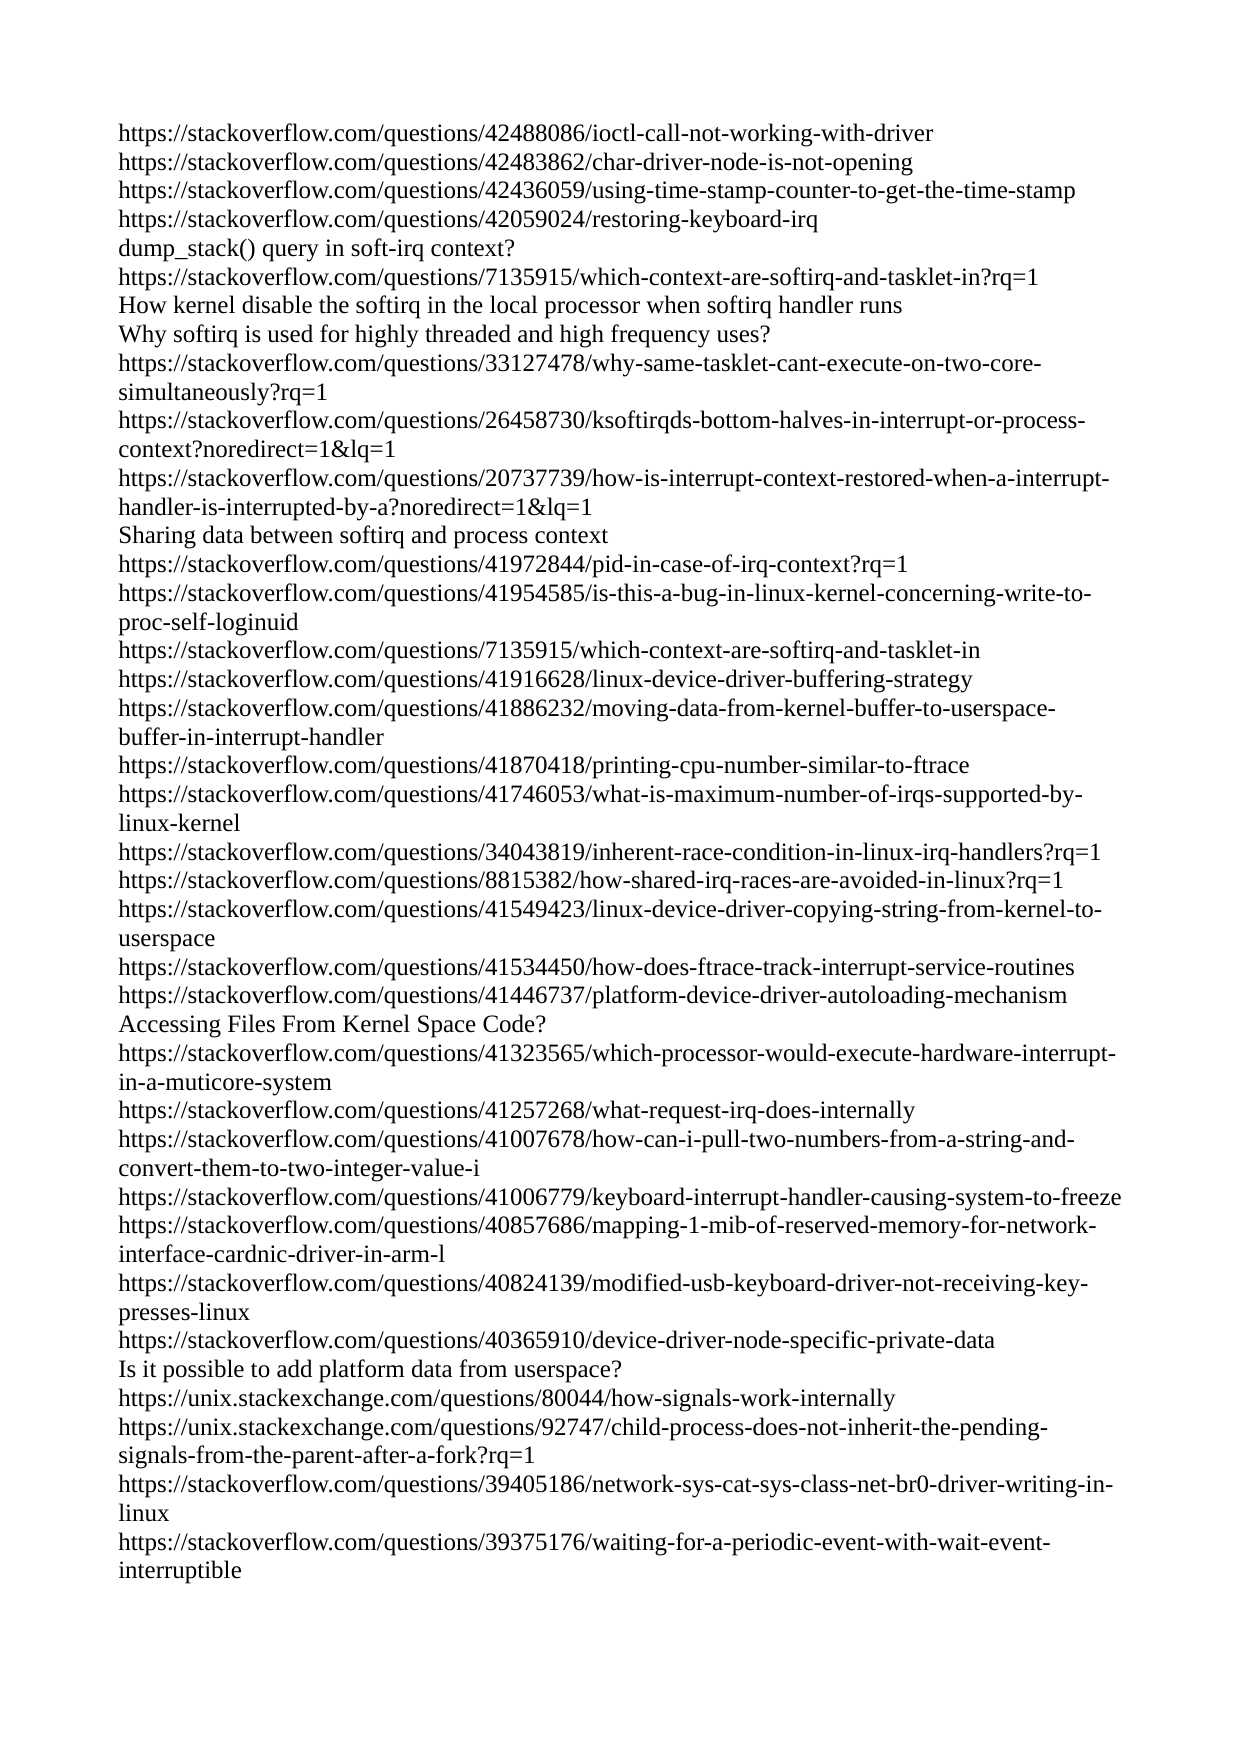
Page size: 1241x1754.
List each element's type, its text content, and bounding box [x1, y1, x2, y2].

text https://stackoverflow.com/questions/8815382/how-shared-irq-races-are-avoided-in-linux?rq=1 [118, 866, 1122, 894]
text dump_stack() query in soft-irq context? [118, 233, 1122, 262]
text https://stackoverflow.com/questions/42483862/char-driver-node-is-not-opening [118, 147, 1122, 176]
text https://stackoverflow.com/questions/42436059/using-time-stamp-counter-to-get-the-time-stamp [118, 176, 1122, 204]
text https://stackoverflow.com/questions/42059024/restoring-keyboard-irq [118, 204, 1122, 233]
text https://stackoverflow.com/questions/41972844/pid-in-case-of-irq-context?rq=1 [118, 549, 1122, 578]
text https://stackoverflow.com/questions/41916628/linux-device-driver-buffering-strategy [118, 664, 1122, 693]
text https://stackoverflow.com/questions/40824139/modified-usb-keyboard-driver-not-receiving-key-presses-linux [118, 1268, 1122, 1326]
text https://stackoverflow.com/questions/41006779/keyboard-interrupt-handler-causing-system-to-freeze [118, 1182, 1122, 1211]
text Why softirq is used for highly threaded and high frequency uses? [118, 319, 1122, 348]
text Is it possible to add platform data from userspace? [118, 1354, 1122, 1383]
text https://unix.stackexchange.com/questions/92747/child-process-does-not-inherit-the-pending-signals-from-the-parent-after-a-fork?rq=1 [118, 1412, 1122, 1469]
text https://stackoverflow.com/questions/33127478/why-same-tasklet-cant-execute-on-two-core-simultaneously?rq=1 [118, 348, 1122, 406]
text https://stackoverflow.com/questions/41870418/printing-cpu-number-similar-to-ftrace [118, 751, 1122, 779]
text https://stackoverflow.com/questions/20737739/how-is-interrupt-context-restored-when-a-interrupt-handler-is-interrupted-by-a?noredirect=1&lq=1 [118, 463, 1122, 521]
text https://stackoverflow.com/questions/7135915/which-context-are-softirq-and-tasklet-in [118, 636, 1122, 664]
text https://stackoverflow.com/questions/41549423/linux-device-driver-copying-string-from-kernel-to-userspace [118, 894, 1122, 952]
text https://stackoverflow.com/questions/40365910/device-driver-node-specific-private-data [118, 1326, 1122, 1354]
text https://stackoverflow.com/questions/40857686/mapping-1-mib-of-reserved-memory-for-network-interface-cardnic-driver-in-arm-l [118, 1211, 1122, 1268]
text https://stackoverflow.com/questions/41954585/is-this-a-bug-in-linux-kernel-concerning-write-to-proc-self-loginuid [118, 578, 1122, 636]
text https://stackoverflow.com/questions/41746053/what-is-maximum-number-of-irqs-supported-by-linux-kernel [118, 779, 1122, 837]
text https://stackoverflow.com/questions/39375176/waiting-for-a-periodic-event-with-wait-event-interruptible [118, 1527, 1122, 1584]
text https://stackoverflow.com/questions/41886232/moving-data-from-kernel-buffer-to-userspace-buffer-in-interrupt-handler [118, 693, 1122, 751]
text https://stackoverflow.com/questions/41323565/which-processor-would-execute-hardware-interrupt-in-a-muticore-system [118, 1038, 1122, 1096]
text How kernel disable the softirq in the local processor when softirq handler runs [118, 291, 1122, 319]
text https://stackoverflow.com/questions/7135915/which-context-are-softirq-and-tasklet-in?rq=1 [118, 262, 1122, 291]
text https://stackoverflow.com/questions/41007678/how-can-i-pull-two-numbers-from-a-string-and-convert-them-to-two-integer-value-i [118, 1124, 1122, 1182]
text https://stackoverflow.com/questions/41534450/how-does-ftrace-track-interrupt-service-routines [118, 952, 1122, 981]
text https://stackoverflow.com/questions/41446737/platform-device-driver-autoloading-mechanism [118, 981, 1122, 1009]
text https://unix.stackexchange.com/questions/80044/how-signals-work-internally [118, 1383, 1122, 1412]
text https://stackoverflow.com/questions/41257268/what-request-irq-does-internally [118, 1096, 1122, 1124]
text Sharing data between softirq and process context [118, 521, 1122, 549]
text https://stackoverflow.com/questions/26458730/ksoftirqds-bottom-halves-in-interrupt-or-process-context?noredirect=1&lq=1 [118, 406, 1122, 463]
text https://stackoverflow.com/questions/34043819/inherent-race-condition-in-linux-irq-handlers?rq=1 [118, 837, 1122, 866]
text Accessing Files From Kernel Space Code? [118, 1009, 1122, 1038]
text https://stackoverflow.com/questions/39405186/network-sys-cat-sys-class-net-br0-driver-writing-in-linux [118, 1469, 1122, 1527]
text https://stackoverflow.com/questions/42488086/ioctl-call-not-working-with-driver [118, 118, 1122, 147]
